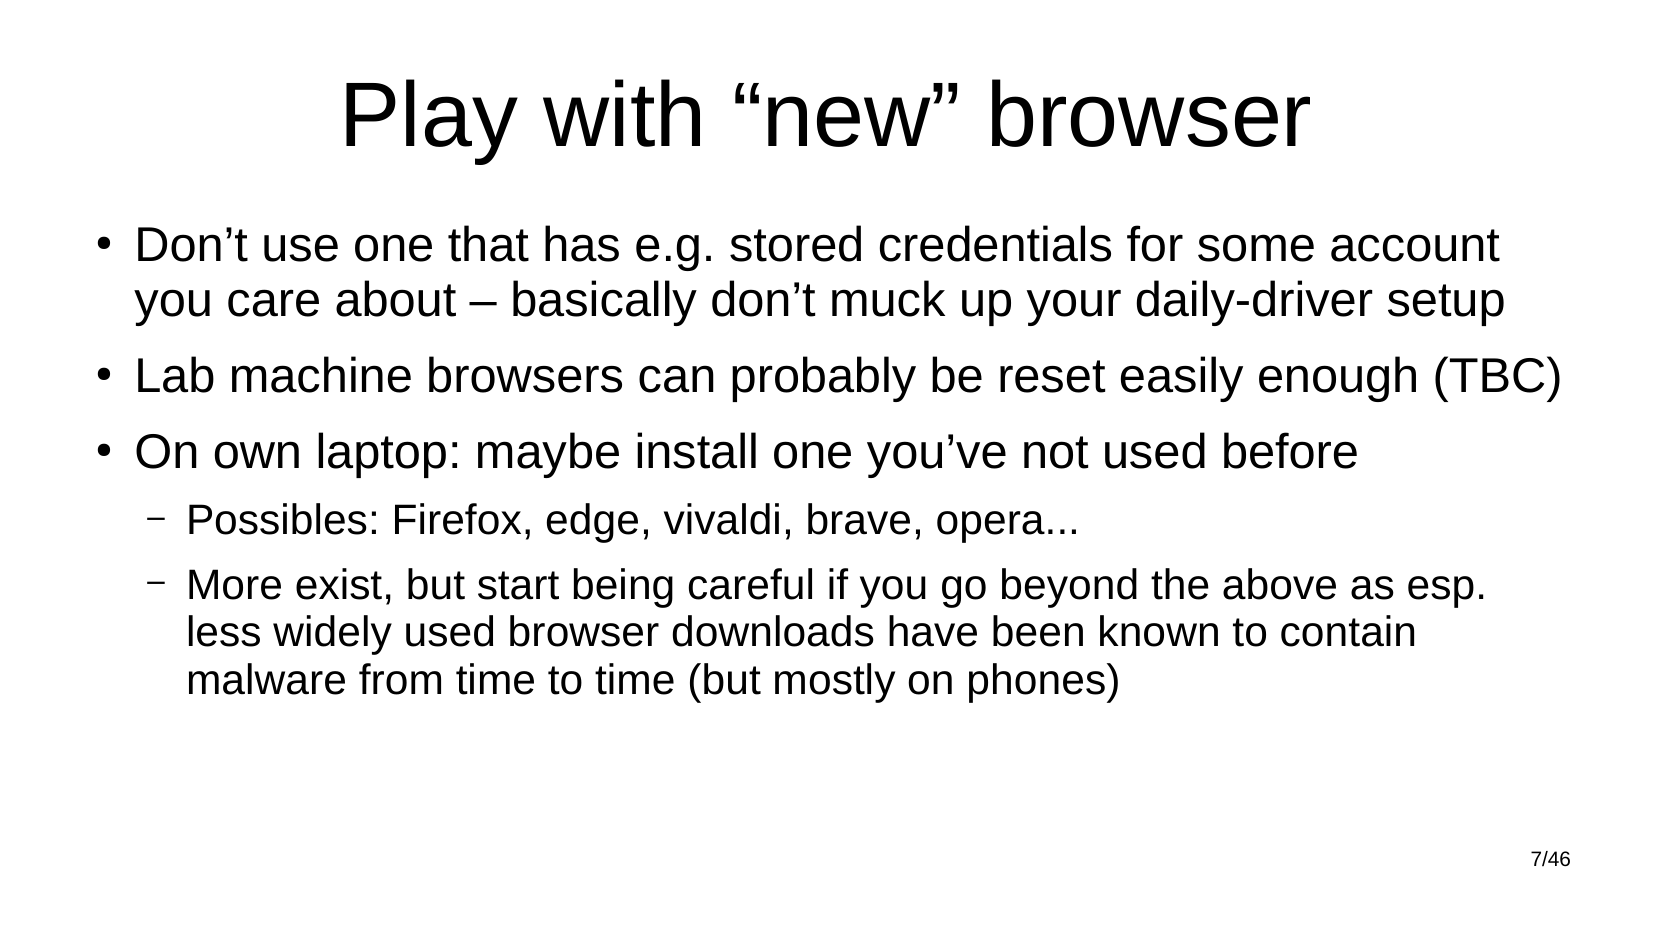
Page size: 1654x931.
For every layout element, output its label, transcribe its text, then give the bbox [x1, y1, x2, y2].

list Don’t use one that has e.g. stored credentials for some account you care about – basically don’t muck up your daily-driver setup Lab machine browsers can probably be reset easily enough (TBC) On own laptop: maybe install one you’ve not used before Possibles: Firefox, edge, vivaldi, brave, opera... More exist, but start being careful if you go beyond the above as esp. less widely used browser downloads have been known to contain malware from time to time (but mostly on phones) [82, 217, 1571, 758]
title Play with “new” browser [82, 37, 1571, 193]
